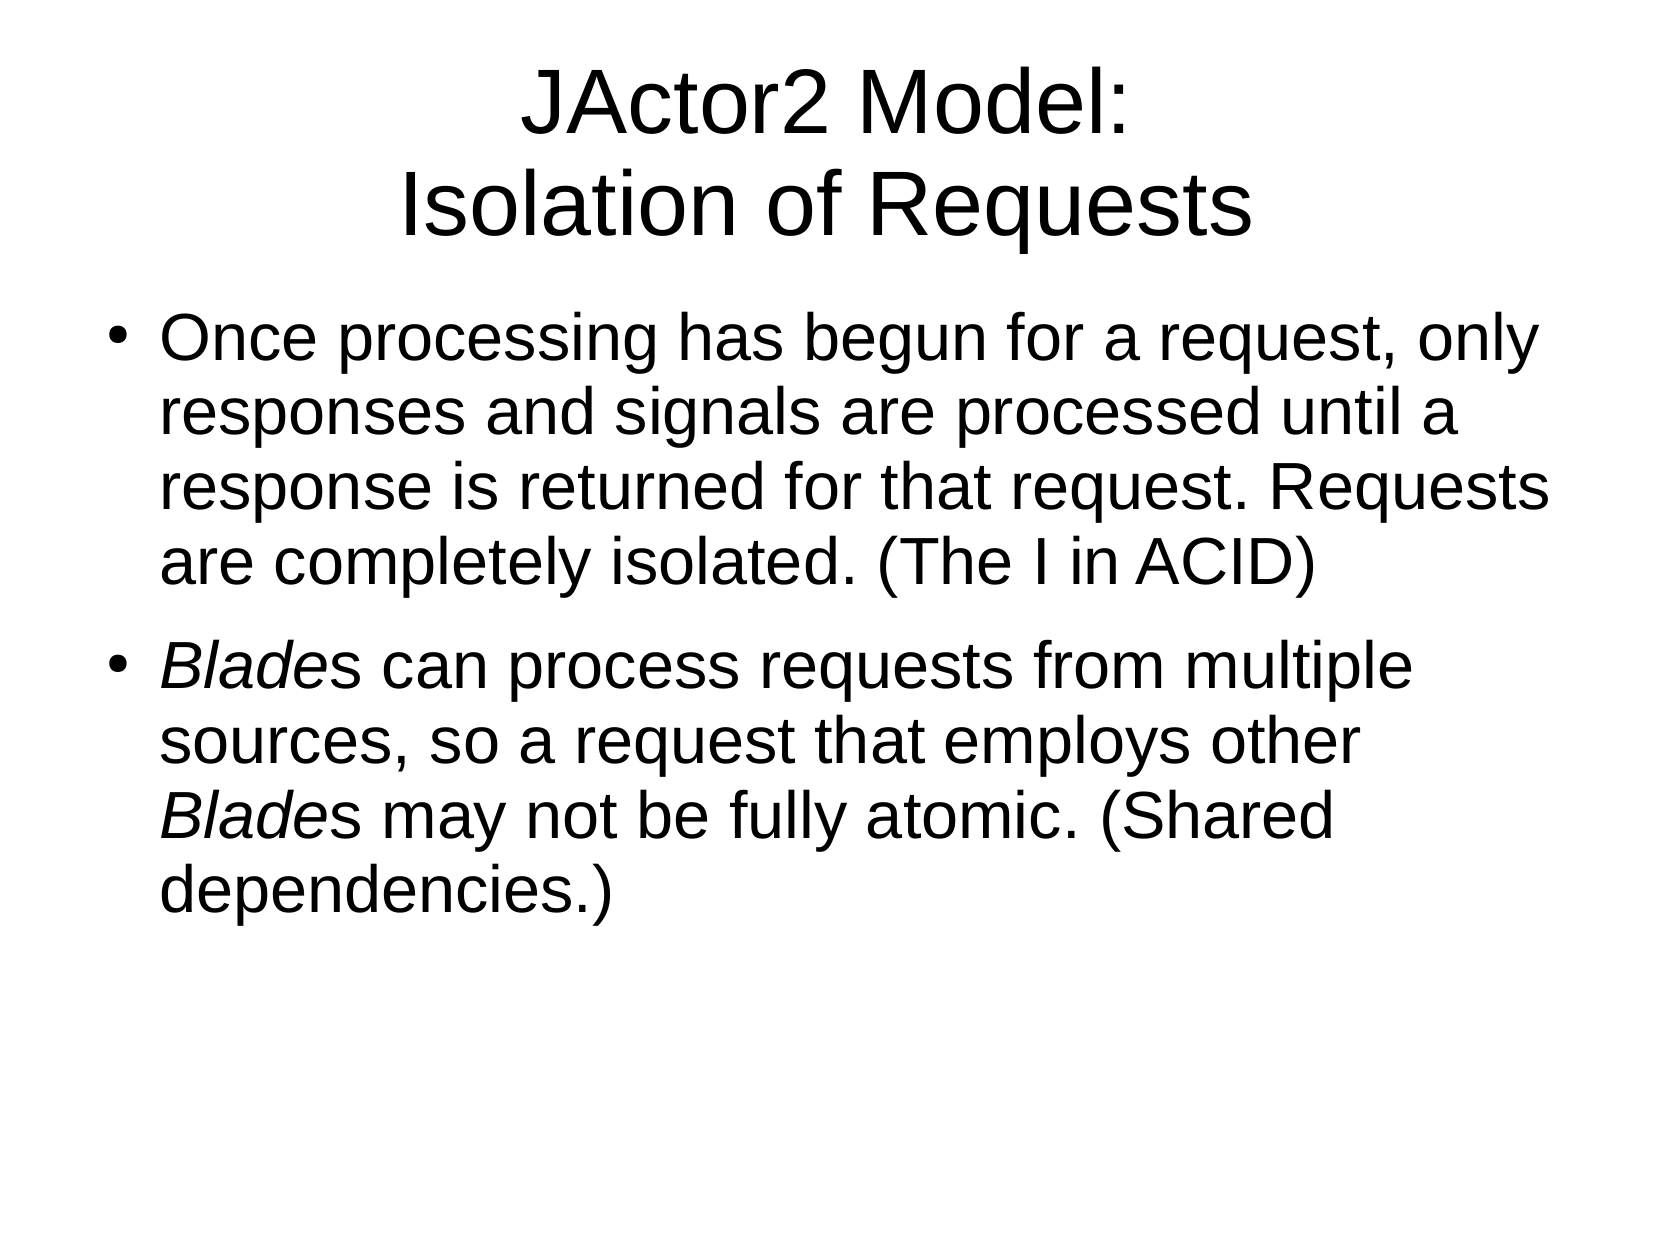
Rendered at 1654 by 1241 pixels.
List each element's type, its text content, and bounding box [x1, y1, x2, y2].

title JActor2 Model: Isolation of Requests [82, 49, 1571, 257]
list Once processing has begun for a request, only responses and signals are processed until a response is returned for that request. Requests are completely isolated. (The I in ACID) Blades can process requests from multiple sources, so a request that employs other Blades may not be fully atomic. (Shared dependencies.) [88, 299, 1577, 1211]
